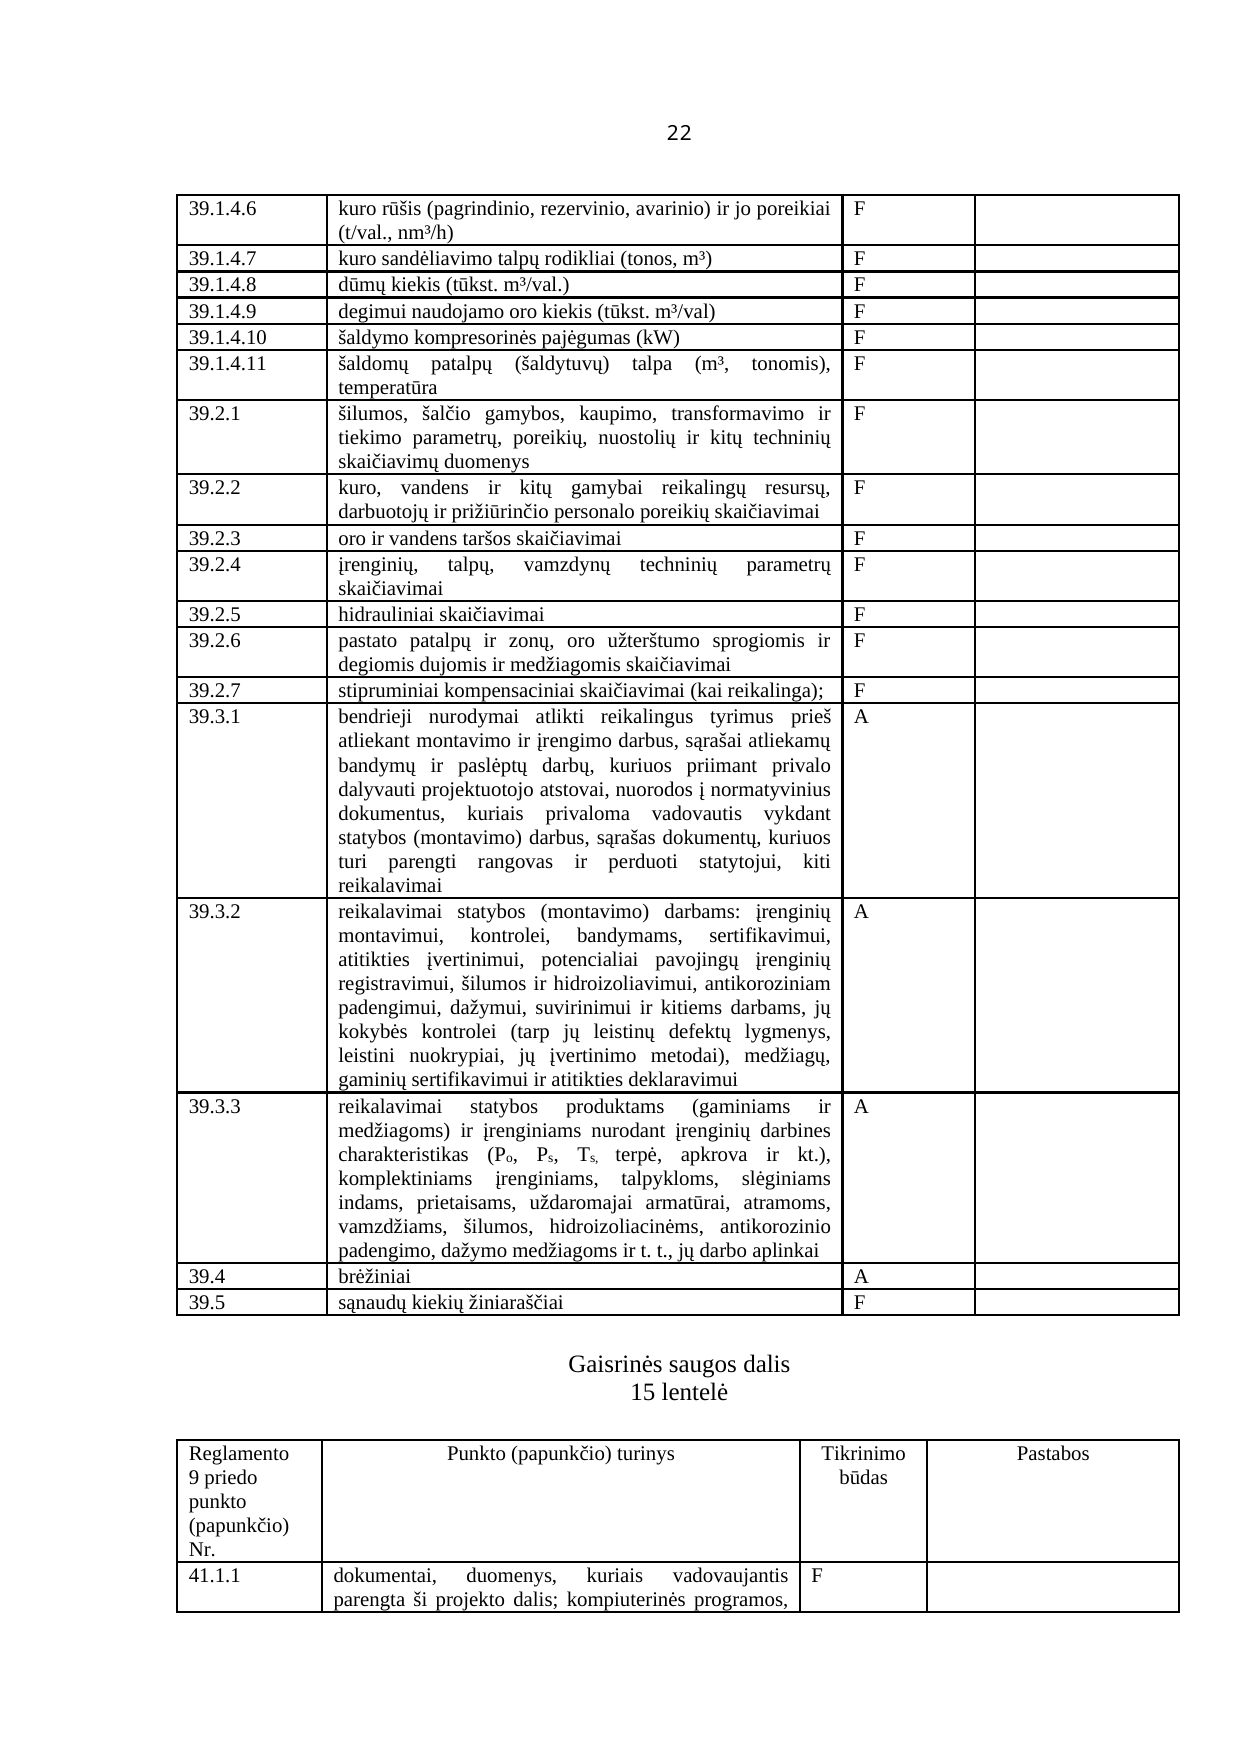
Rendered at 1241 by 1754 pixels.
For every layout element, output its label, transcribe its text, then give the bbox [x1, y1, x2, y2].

table_cell bendrieji nurodymai atlikti reikalingus tyrimus prieš atliekant montavimo ir įrengimo darbus, sąrašai atliekamų bandymų ir paslėptų darbų, kuriuos priimant privalo dalyvauti projektuotojo atstovai, nuorodos į normatyvinius dokumentus, kuriais privaloma vadovautis vykdant statybos (montavimo) darbus, sąrašas dokumentų, kuriuos turi parengti rangovas ir perduoti statytojui, kiti reikalavimai [328, 704, 841, 897]
table_cell [976, 628, 1178, 676]
table_cell 39.5 [178, 1290, 326, 1314]
table_cell F [844, 401, 974, 473]
table_cell kuro, vandens ir kitų gamybai reikalingų resursų, darbuotojų ir prižiūrinčio personalo poreikių skaičiavimai [328, 475, 841, 523]
table_cell 39.2.3 [178, 526, 326, 549]
table_cell F [844, 325, 974, 349]
table_cell 39.4 [178, 1264, 326, 1288]
table_cell reikalavimai statybos produktams (gaminiams ir medžiagoms) ir įrenginiams nurodant įrenginių darbines charakteristikas (Po, Ps, Ts, terpė, apkrova ir kt.), komplektiniams įrenginiams, talpykloms, slėginiams indams, prietaisams, uždaromajai armatūrai, atramoms, vamzdžiams, šilumos, hidroizoliacinėms, antikorozinio padengimo, dažymo medžiagoms ir t. t., jų darbo aplinkai [328, 1094, 841, 1262]
table_cell hidrauliniai skaičiavimai [328, 602, 841, 626]
table_cell [976, 1094, 1178, 1262]
table_cell 39.1.4.8 [178, 273, 326, 296]
table_cell 39.3.3 [178, 1094, 326, 1262]
table_cell 41.1.1 [178, 1563, 321, 1611]
table_cell 39.1.4.6 [178, 196, 326, 244]
text 15 lentelė [177, 1377, 1181, 1406]
table_cell šaldomų patalpų (šaldytuvų) talpa (m³, tonomis), temperatūra [328, 351, 841, 399]
table_cell F [844, 299, 974, 323]
table_cell 39.1.4.10 [178, 325, 326, 349]
table_cell F [844, 526, 974, 549]
table_cell F [801, 1563, 926, 1611]
table_cell 39.1.4.9 [178, 299, 326, 323]
table_cell įrenginių, talpų, vamzdynų techninių parametrų skaičiavimai [328, 552, 841, 600]
table_cell F [844, 678, 974, 702]
table_cell A [844, 1264, 974, 1288]
table_cell F [844, 196, 974, 244]
table_cell 39.1.4.7 [178, 246, 326, 270]
table_cell F [844, 475, 974, 523]
table_cell 39.2.1 [178, 401, 326, 473]
table_cell [976, 899, 1178, 1091]
table_cell 39.3.2 [178, 899, 326, 1091]
table_cell 39.2.7 [178, 678, 326, 702]
table_cell 39.2.5 [178, 602, 326, 626]
table_cell brėžiniai [328, 1264, 841, 1288]
table_cell sąnaudų kiekių žiniaraščiai [328, 1290, 841, 1314]
table_cell oro ir vandens taršos skaičiavimai [328, 526, 841, 549]
text Gaisrinės saugos dalis [177, 1349, 1181, 1377]
table_header Reglamento 9 priedo punkto (papunkčio) Nr. [178, 1441, 321, 1561]
table_cell [928, 1563, 1178, 1611]
table_cell šilumos, šalčio gamybos, kaupimo, transformavimo ir tiekimo parametrų, poreikių, nuostolių ir kitų techninių skaičiavimų duomenys [328, 401, 841, 473]
table_cell [976, 526, 1178, 549]
table_cell 39.2.6 [178, 628, 326, 676]
table_cell [976, 602, 1178, 626]
table_cell [976, 475, 1178, 523]
table_cell F [844, 602, 974, 626]
table_cell [976, 552, 1178, 600]
table_cell dūmų kiekis (tūkst. m³/val.) [328, 273, 841, 296]
table_cell [976, 351, 1178, 399]
table_cell [976, 325, 1178, 349]
table_cell reikalavimai statybos (montavimo) darbams: įrenginių montavimui, kontrolei, bandymams, sertifikavimui, atitikties įvertinimui, potencialiai pavojingų įrenginių registravimui, šilumos ir hidroizoliavimui, antikoroziniam padengimui, dažymui, suvirinimui ir kitiems darbams, jų kokybės kontrolei (tarp jų leistinų defektų lygmenys, leistini nuokrypiai, jų įvertinimo metodai), medžiagų, gaminių sertifikavimui ir atitikties deklaravimui [328, 899, 841, 1091]
table_cell [976, 704, 1178, 897]
table_cell kuro rūšis (pagrindinio, rezervinio, avarinio) ir jo poreikiai (t/val., nm³/h) [328, 196, 841, 244]
table_cell [976, 1264, 1178, 1288]
table_cell dokumentai, duomenys, kuriais vadovaujantis parengta ši projekto dalis; kompiuterinės programos, [323, 1563, 799, 1611]
table_cell 39.3.1 [178, 704, 326, 897]
table_cell A [844, 704, 974, 897]
table_cell F [844, 351, 974, 399]
table_cell F [844, 273, 974, 296]
table_header Tikrinimo būdas [801, 1441, 926, 1561]
table_cell degimui naudojamo oro kiekis (tūkst. m³/val) [328, 299, 841, 323]
table_cell [976, 246, 1178, 270]
table_cell [976, 401, 1178, 473]
table_cell A [844, 899, 974, 1091]
table_cell F [844, 246, 974, 270]
table_cell stipruminiai kompensaciniai skaičiavimai (kai reikalinga); [328, 678, 841, 702]
table_cell [976, 1290, 1178, 1314]
table_cell [976, 299, 1178, 323]
table_cell [976, 273, 1178, 296]
table_cell [976, 678, 1178, 702]
table_header Punkto (papunkčio) turinys [323, 1441, 799, 1561]
table_cell šaldymo kompresorinės pajėgumas (kW) [328, 325, 841, 349]
table_cell kuro sandėliavimo talpų rodikliai (tonos, m³) [328, 246, 841, 270]
table_cell [976, 196, 1178, 244]
table_cell 39.2.2 [178, 475, 326, 523]
table_cell F [844, 1290, 974, 1314]
table_cell F [844, 628, 974, 676]
table_cell 39.1.4.11 [178, 351, 326, 399]
table_cell A [844, 1094, 974, 1262]
table_header Pastabos [928, 1441, 1178, 1561]
table_cell 39.2.4 [178, 552, 326, 600]
table_cell pastato patalpų ir zonų, oro užterštumo sprogiomis ir degiomis dujomis ir medžiagomis skaičiavimai [328, 628, 841, 676]
table_cell F [844, 552, 974, 600]
